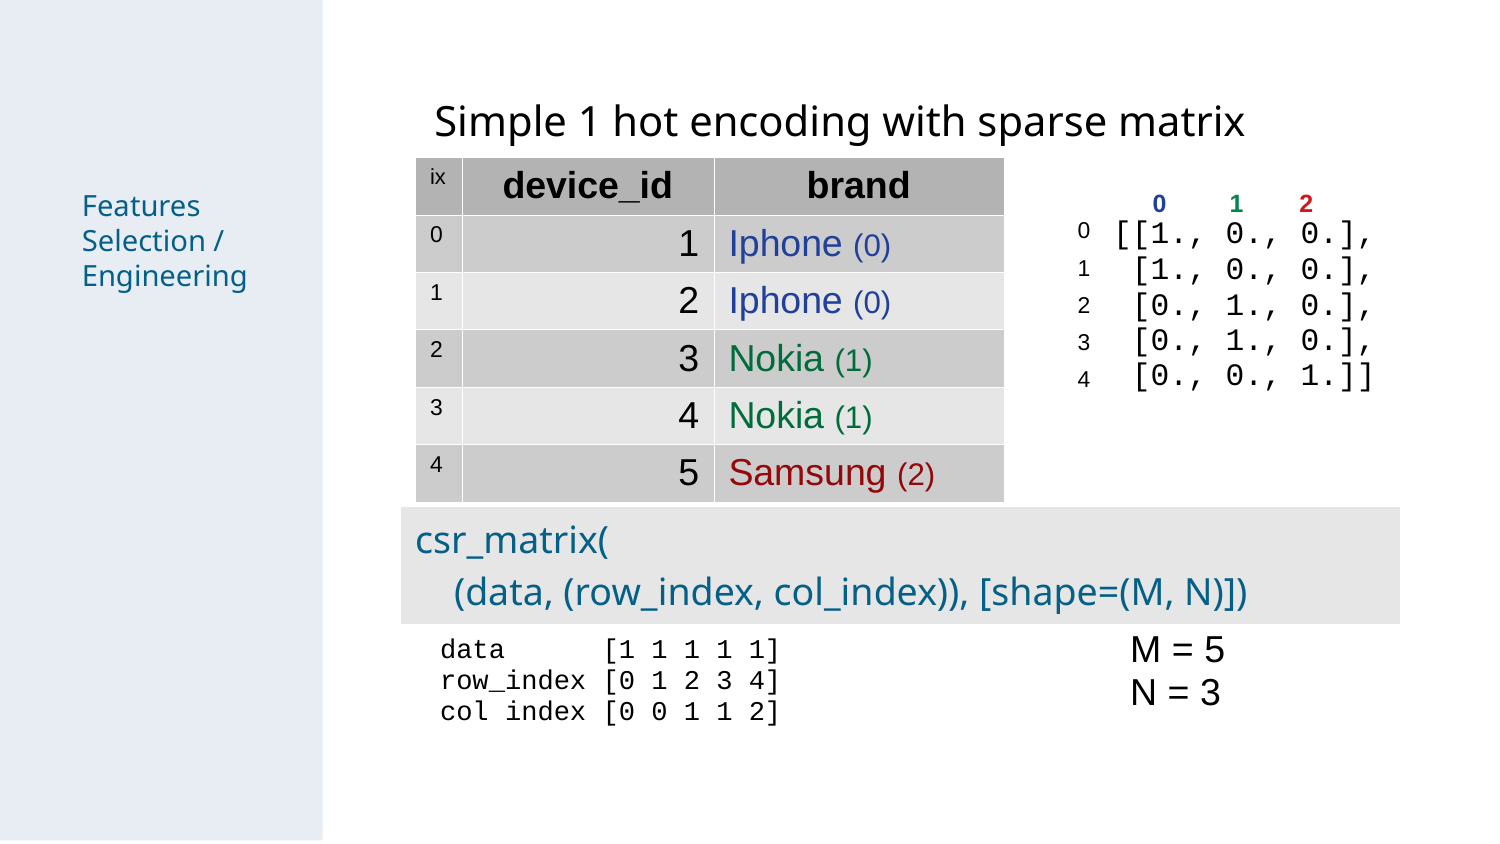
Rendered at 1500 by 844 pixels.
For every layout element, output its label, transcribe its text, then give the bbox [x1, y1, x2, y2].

text_box Simple 1 hot encoding with sparse matrix [419, 625, 1382, 733]
table_cell 5 [463, 445, 714, 502]
table_header csr_matrix( (data, (row_index, col_index)), [shape=(M, N)]) [401, 507, 1400, 624]
text_box 0 1 2 [1131, 182, 1359, 225]
table_cell 4 [463, 388, 714, 444]
table_cell 4 [416, 445, 462, 502]
text_box [0, 0, 323, 841]
table_cell 1 [463, 216, 714, 272]
table_header ix [416, 158, 462, 215]
text_box [[1., 0., 0.], [1., 0., 0.], [0., 1., 0.], [0., 1., 0.], [0., 0., 1.]] [1098, 210, 1406, 439]
table_cell Iphone (0) [715, 273, 1004, 329]
text_box data [1 1 1 1 1] row_index [0 1 2 3 4] col index [0 0 1 1 2] [425, 629, 910, 827]
table_cell Nokia (1) [715, 388, 1004, 444]
table_header device_id [463, 158, 714, 215]
table_cell 3 [463, 330, 714, 387]
text_box M = 5 N = 3 [1115, 625, 1241, 721]
table_cell 0 [416, 216, 462, 272]
table_cell Nokia (1) [715, 330, 1004, 387]
table_cell 2 [463, 273, 714, 329]
text_box 0 1 2 3 4 [1062, 210, 1106, 401]
table_header brand [715, 158, 1004, 215]
table_cell 3 [416, 388, 462, 444]
text_box Features Selection / Engineering [67, 180, 325, 335]
table_cell 2 [416, 330, 462, 387]
text_box Simple 1 hot encoding with sparse matrix [419, 32, 1382, 506]
table_cell 1 [416, 273, 462, 329]
table_cell Iphone (0) [715, 216, 1004, 272]
table_cell Samsung (2) [715, 445, 1004, 502]
